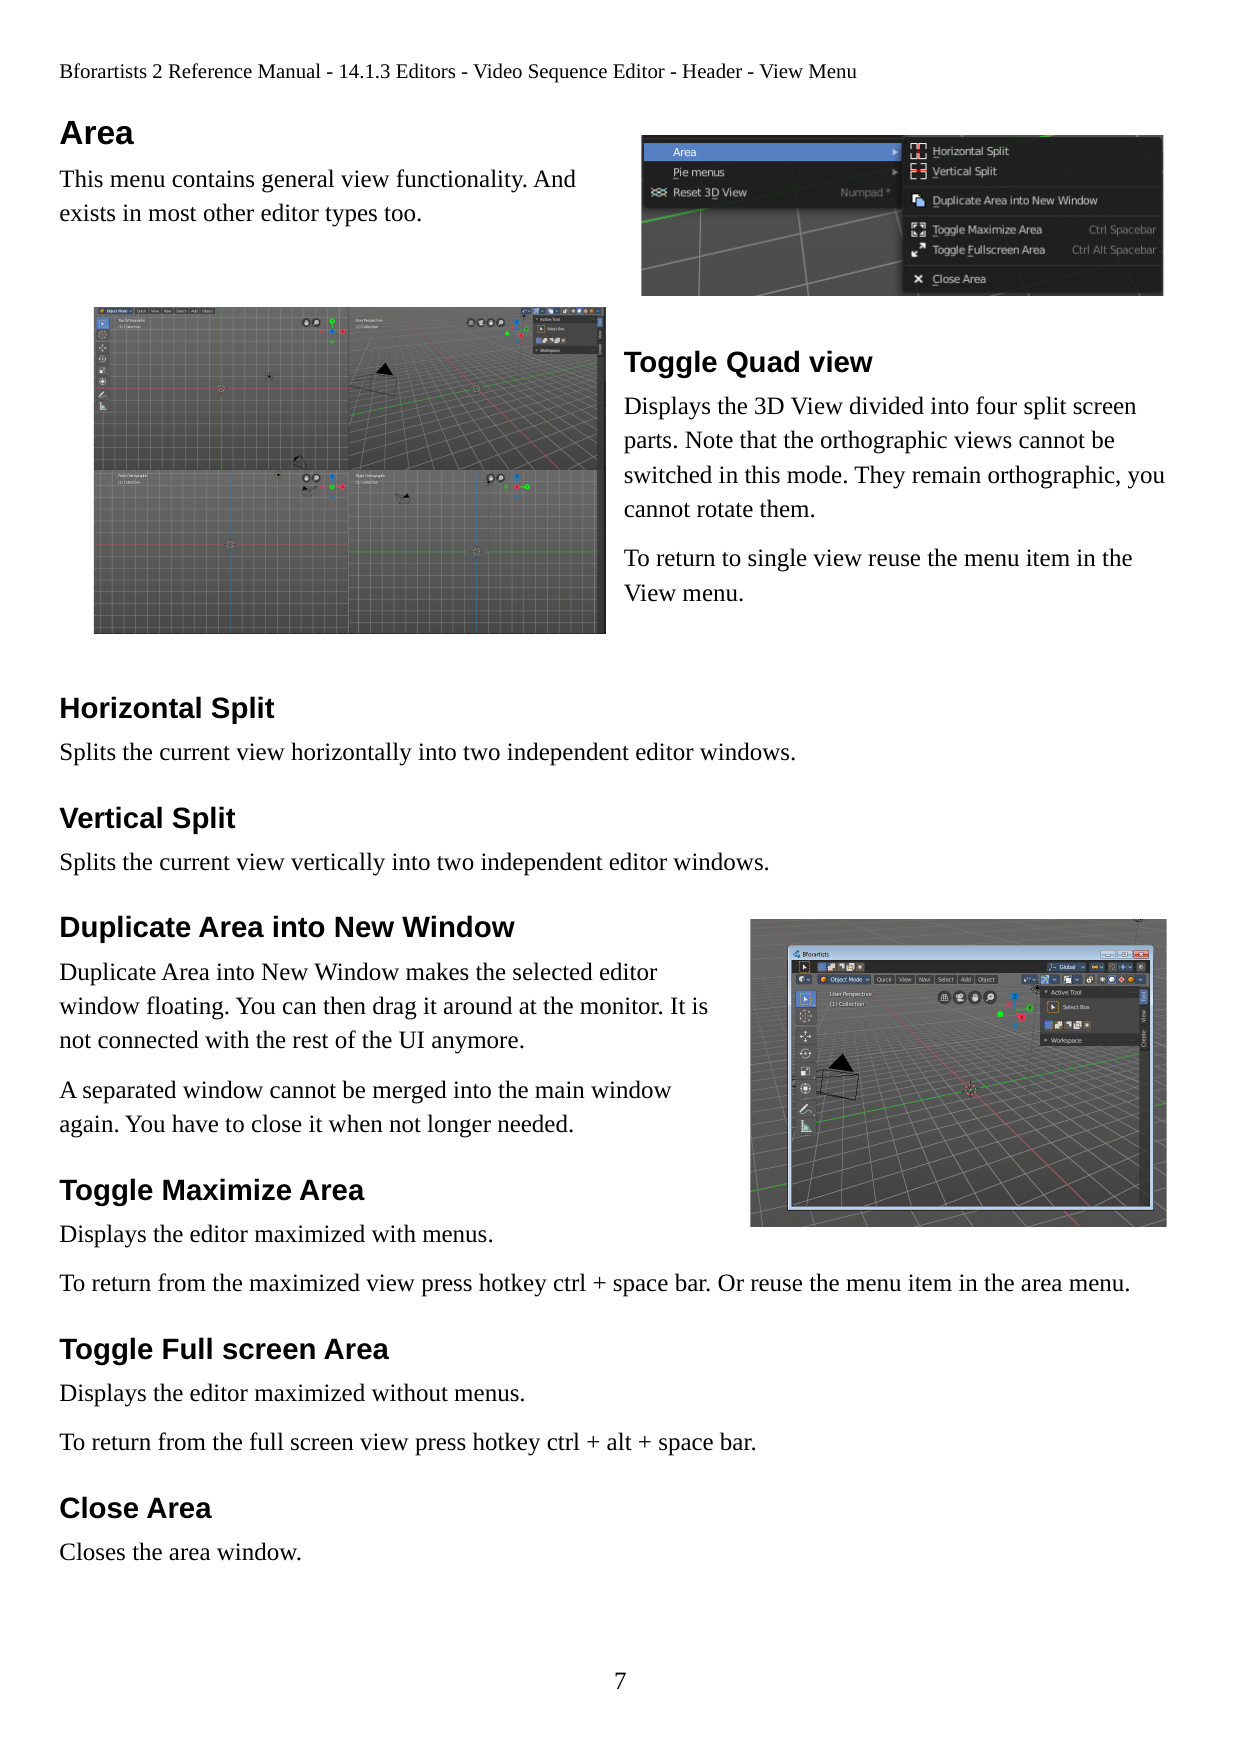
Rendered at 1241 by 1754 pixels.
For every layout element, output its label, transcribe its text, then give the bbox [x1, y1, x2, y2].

subtitle Toggle Maximize Area [59, 1173, 750, 1207]
subtitle Area [59, 113, 1181, 151]
text Splits the current view horizontally into two independent editor windows. [59, 737, 1181, 766]
text [59, 543, 93, 607]
subtitle [1167, 1173, 1181, 1207]
text Displays the editor maximized without menus. [59, 1378, 1181, 1407]
picture [641, 135, 1164, 296]
text Duplicate Area into New Window makes the selected editor window floating. You can then drag it around at the monitor. It is not connected with the rest of the UI anymore. [59, 957, 750, 1054]
text To return from the maximized view press hotkey ctrl + space bar. Or reuse the menu item in the area menu. [59, 1268, 1181, 1297]
text A separated window cannot be merged into the main window again. You have to close it when not longer needed. [59, 1075, 750, 1138]
text To return from the full screen view press hotkey ctrl + alt + space bar. [59, 1427, 1181, 1456]
picture [750, 919, 1167, 1227]
subtitle Duplicate Area into New Window [59, 910, 1181, 944]
subtitle [59, 311, 93, 378]
subtitle Vertical Split [59, 801, 1181, 834]
text [59, 391, 93, 523]
subtitle Close Area [59, 1491, 1181, 1524]
subtitle Toggle Full screen Area [59, 1332, 1181, 1366]
text Splits the current view vertically into two independent editor windows. [59, 847, 1181, 876]
text This menu contains general view functionality. And exists in most other editor types too. [59, 164, 641, 227]
text Displays the editor maximized with menus. [59, 1219, 1181, 1248]
subtitle Toggle Quad view [606, 311, 1181, 378]
text Closes the area window. [59, 1537, 1181, 1566]
text To return to single view reuse the menu item in the View menu. [606, 543, 1181, 607]
subtitle Horizontal Split [59, 691, 1181, 724]
text Displays the 3D View divided into four split screen parts. Note that the orthographic views cannot be switched in this mode. They remain orthographic, you cannot rotate them. [606, 391, 1181, 523]
picture [93, 307, 606, 634]
